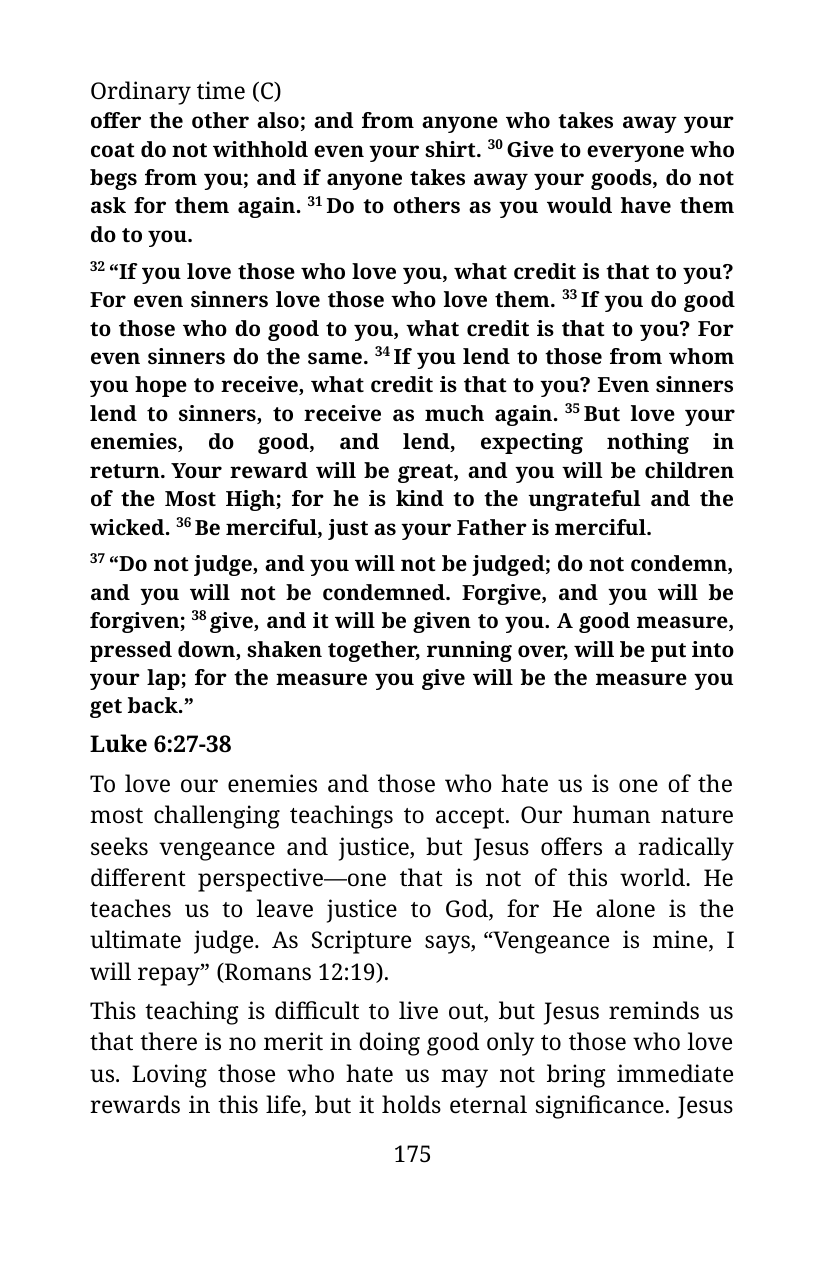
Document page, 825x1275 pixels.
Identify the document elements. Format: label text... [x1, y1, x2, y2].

text This teaching is difficult to live out, but Jesus reminds us that there is no merit in doing good only to those who love us. Loving those who hate us may not bring immediate rewards in this life, but it holds eternal significance. Jesus [90, 995, 735, 1120]
text offer the other also; and from anyone who takes away your coat do not withhold even your shirt. 30 Give to everyone who begs from you; and if anyone takes away your goods, do not ask for them again. 31 Do to others as you would have them do to you. [90, 106, 735, 248]
text 32 “If you love those who love you, what credit is that to you? For even sinners love those who love them. 33 If you do good to those who do good to you, what credit is that to you? For even sinners do the same. 34 If you lend to those from whom you hope to receive, what credit is that to you? Even sinners lend to sinners, to receive as much again. 35 But love your enemies, do good, and lend, expecting nothing in return. Your reward will be great, and you will be children of the Most High; for he is kind to the ungrateful and the wicked. 36 Be merciful, just as your Father is merciful. [90, 257, 735, 541]
text Luke 6:27-38 [90, 728, 735, 760]
text 37 “Do not judge, and you will not be judged; do not condemn, and you will not be condemned. Forgive, and you will be forgiven; 38 give, and it will be given to you. A good measure, pressed down, shaken together, running over, will be put into your lap; for the measure you give will be the measure you get back.” [90, 549, 735, 720]
text To love our enemies and those who hate us is one of the most challenging teachings to accept. Our human nature seeks vengeance and justice, but Jesus offers a radically different perspective—one that is not of this world. He teaches us to leave justice to God, for He alone is the ultimate judge. As Scripture says, “Vengeance is mine, I will repay” (Romans 12:19). [90, 768, 735, 987]
